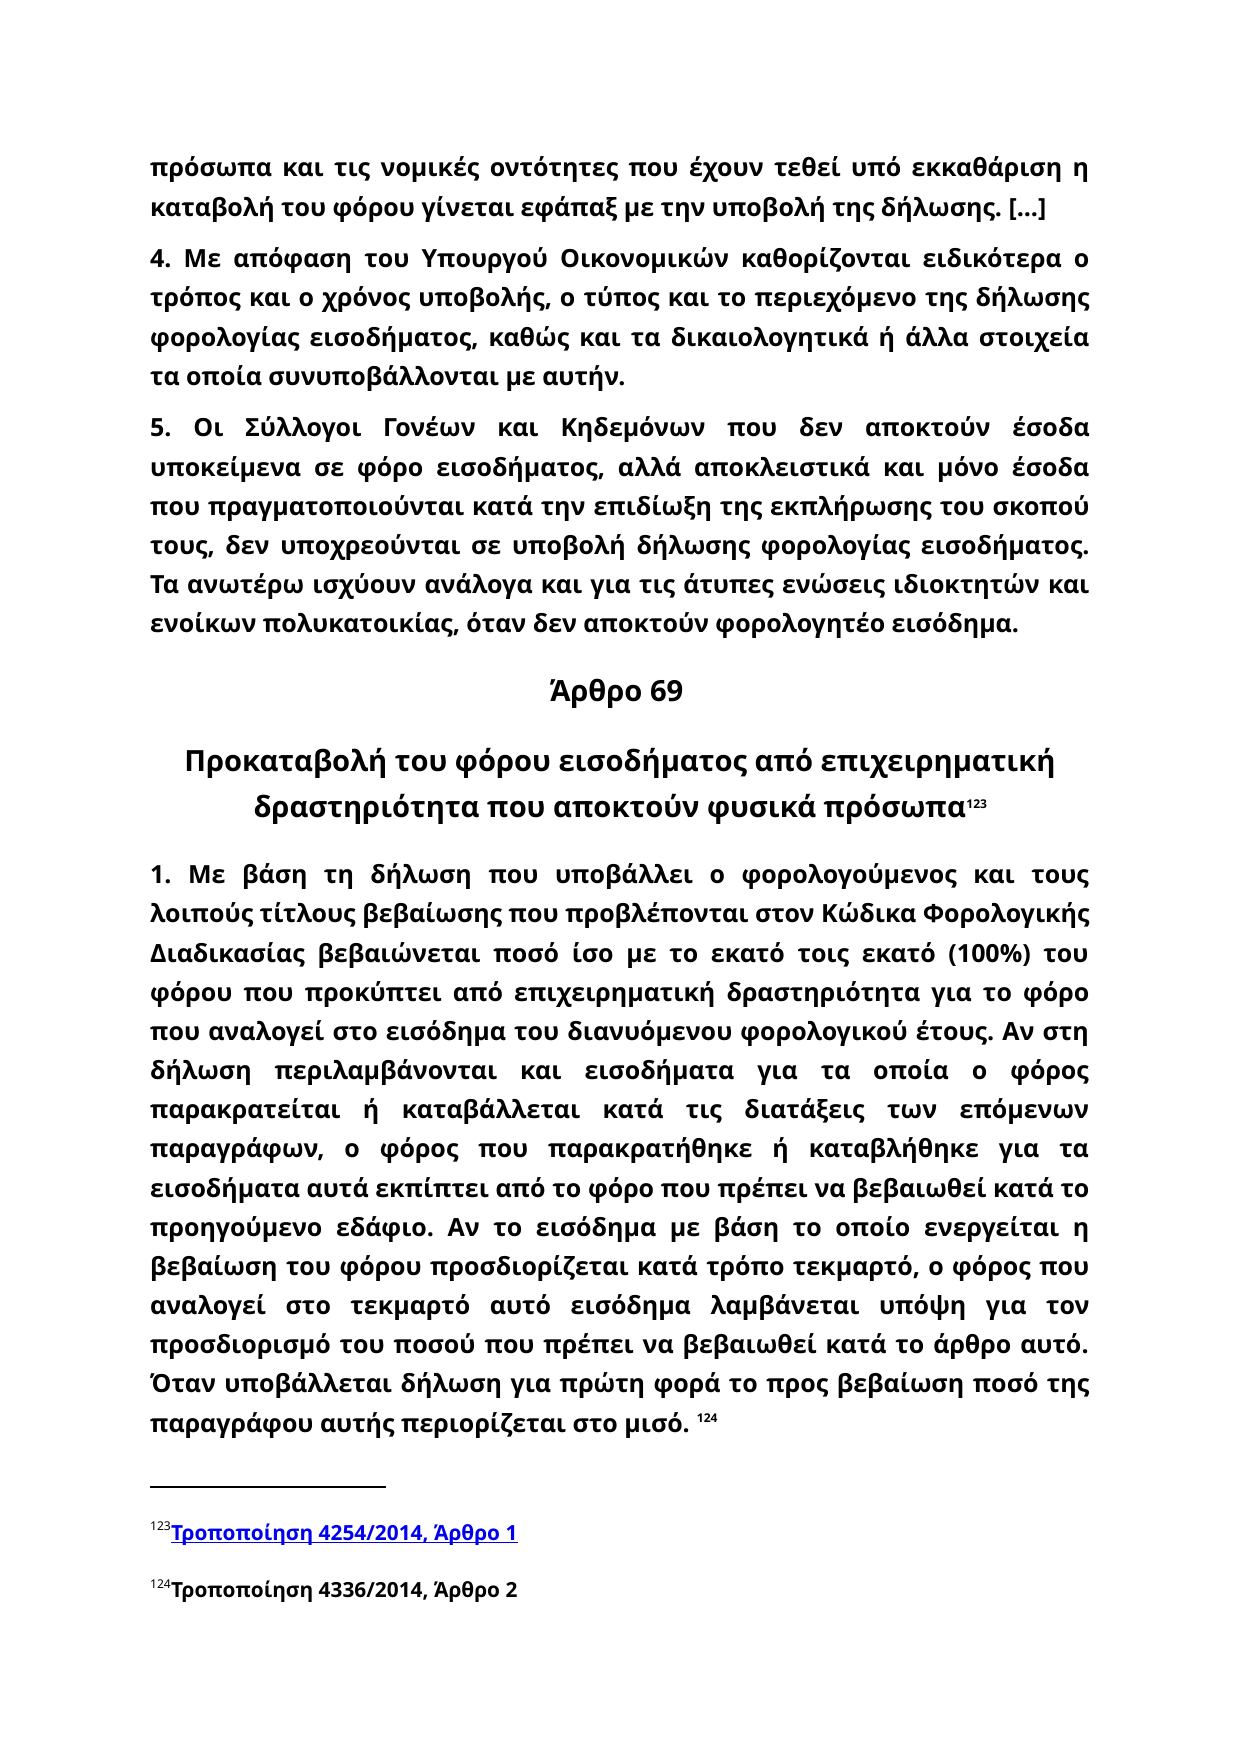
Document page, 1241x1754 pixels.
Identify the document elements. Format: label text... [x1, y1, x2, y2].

text πρόσωπα και τις νομικές οντότητες που έχουν τεθεί υπό εκκαθάριση η καταβολή του φόρου γίνεται εφάπαξ με την υποβολή της δήλωσης. [...] [150, 150, 1090, 223]
subtitle Άρθρο 69 [150, 670, 1090, 710]
subtitle Προκαταβολή του φόρου εισοδήματος από επιχειρηματική δραστηριότητα που αποκτούν φυσικά πρόσωπα [150, 741, 1090, 826]
text 1. Με βάση τη δήλωση που υποβάλλει ο φορολογούμενος και τους λοιπούς τίτλους βεβαίωσης που προβλέπονται στον Κώδικα Φορολογικής Διαδικασίας βεβαιώνεται ποσό ίσο με το εκατό τοις εκατό (100%) του φόρου που προκύπτει από επιχειρηματική δραστηριότητα για το φόρο που αναλογεί στο εισόδημα του διανυόμενου φορολογικού έτους. Αν στη δήλωση περιλαμβάνονται και εισοδήματα για τα οποία ο φόρος παρακρατείται ή καταβάλλεται κατά τις διατάξεις των επόμενων παραγράφων, ο φόρος που παρακρατήθηκε ή καταβλήθηκε για τα εισοδήματα αυτά εκπίπτει από το φόρο που πρέπει να βεβαιωθεί κατά το προηγούμενο εδάφιο. Αν το εισόδημα με βάση το οποίο ενεργείται η βεβαίωση του φόρου προσδιορίζεται κατά τρόπο τεκμαρτό, ο φόρος που αναλογεί στο τεκμαρτό αυτό εισόδημα λαμβάνεται υπόψη για τον προσδιορισμό του ποσού που πρέπει να βεβαιωθεί κατά το άρθρο αυτό. Όταν υποβάλλεται δήλωση για πρώτη φορά το προς βεβαίωση ποσό της παραγράφου αυτής περιορίζεται στο μισό. [150, 857, 1090, 1439]
text Τροποποίηση 4254/2014, Άρθρο 1 [150, 1518, 1090, 1546]
text 4. Με απόφαση του Υπουργού Οικονομικών καθορίζονται ειδικότερα ο τρόπος και ο χρόνος υποβολής, ο τύπος και το περιεχόμενο της δήλωσης φορολογίας εισοδήματος, καθώς και τα δικαιολογητικά ή άλλα στοιχεία τα οποία συνυποβάλλονται με αυτήν. [150, 241, 1090, 392]
text Τροποποίηση 4336/2014, Άρθρο 2 [150, 1576, 1090, 1604]
text 5. Οι Σύλλογοι Γονέων και Κηδεμόνων που δεν αποκτούν έσοδα υποκείμενα σε φόρο εισοδήματος, αλλά αποκλειστικά και μόνο έσοδα που πραγματοποιούνται κατά την επιδίωξη της εκπλήρωσης του σκοπού τους, δεν υποχρεούνται σε υποβολή δήλωσης φορολογίας εισοδήματος. Τα ανωτέρω ισχύουν ανάλογα και για τις άτυπες ενώσεις ιδιοκτητών και ενοίκων πολυκατοικίας, όταν δεν αποκτούν φορολογητέο εισόδημα. [150, 410, 1090, 640]
